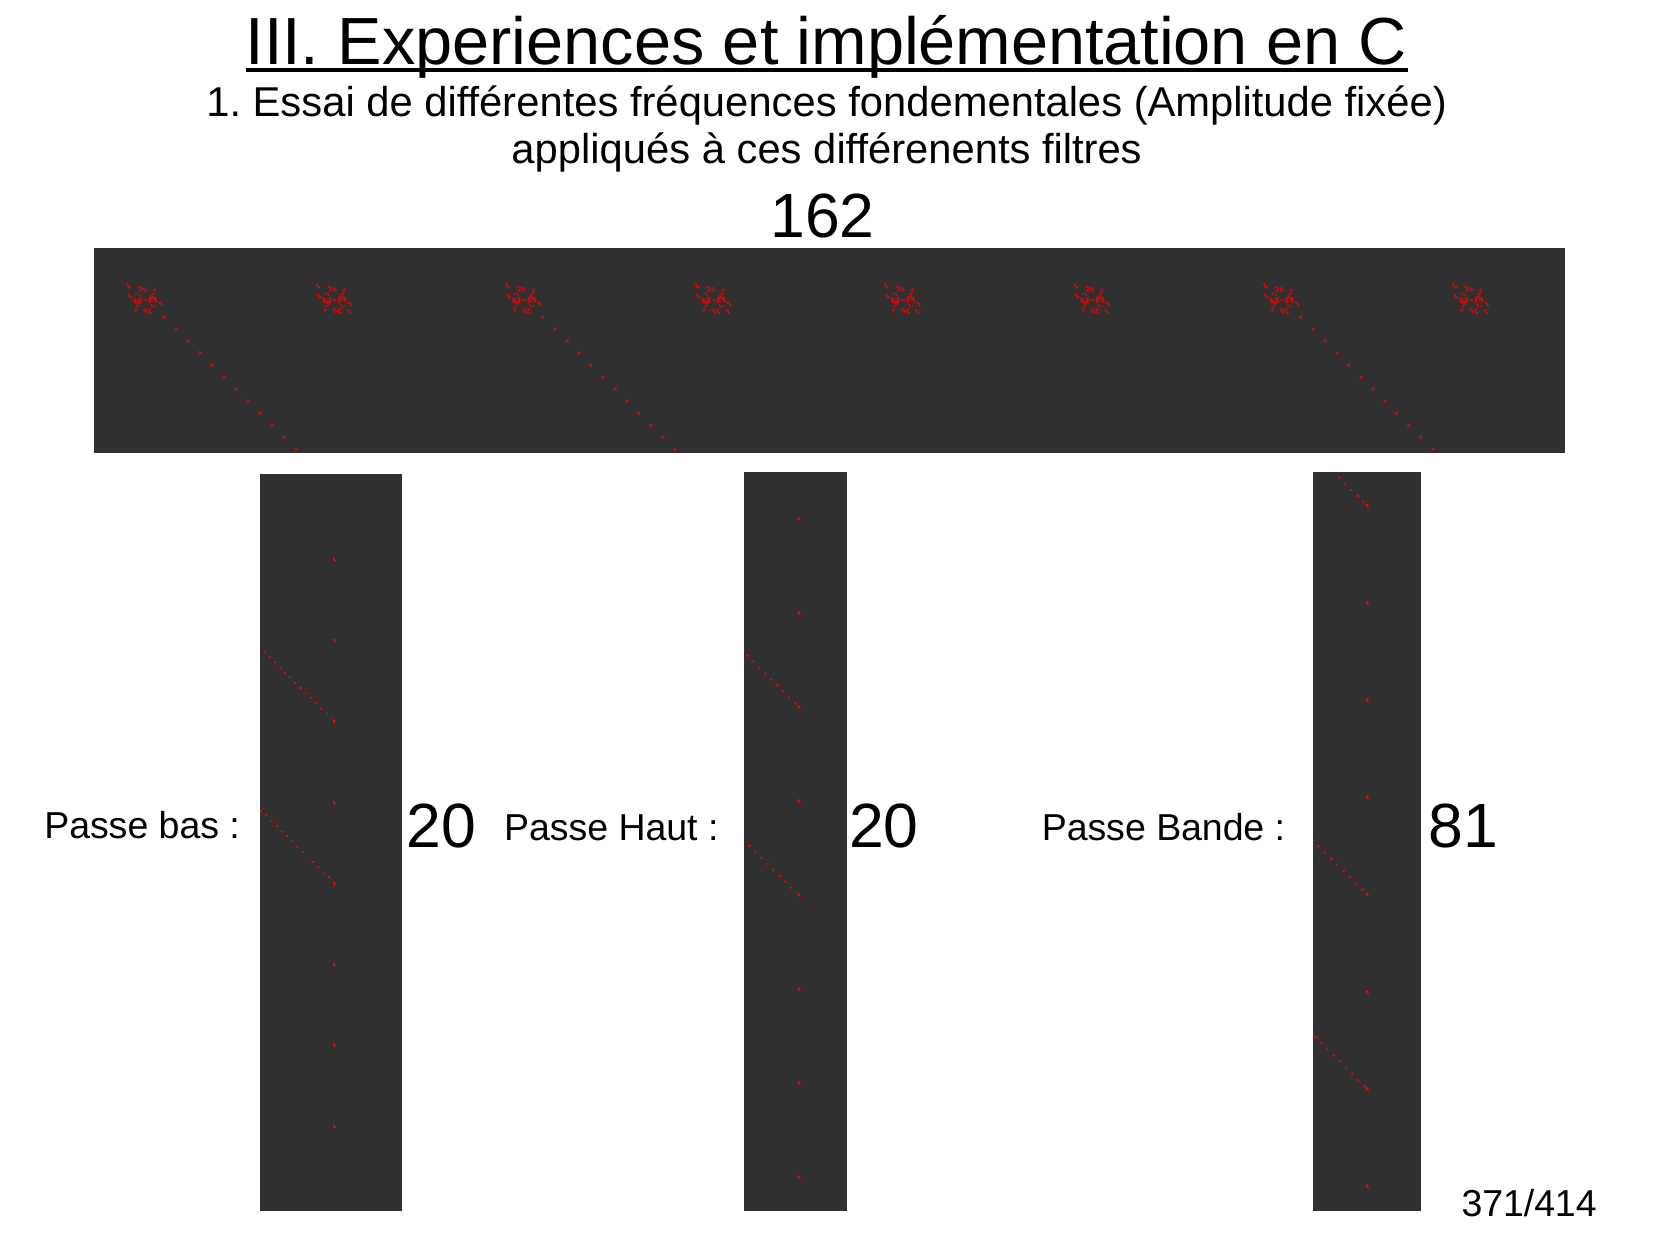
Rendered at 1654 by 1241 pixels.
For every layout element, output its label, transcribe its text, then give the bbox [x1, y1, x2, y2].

text_box 20 [391, 783, 502, 869]
text_box Passe bas : [29, 797, 255, 855]
title III. Experiences et implémentation en C 1. Essai de différentes fréquences fondementales (Amplitude fixée) appliqués à ces différenents filtres [82, 0, 1571, 192]
picture [94, 248, 1565, 453]
picture [744, 472, 847, 1211]
text_box 81 [1413, 783, 1524, 869]
text_box Passe Bande : [1027, 799, 1312, 857]
text_box 20 [834, 783, 945, 869]
picture [1313, 472, 1421, 1211]
text_box Passe Haut : [502, 799, 744, 857]
text_box 162 [755, 173, 890, 259]
text_box <number>/414 [1446, 1175, 1654, 1233]
picture [260, 474, 402, 1211]
